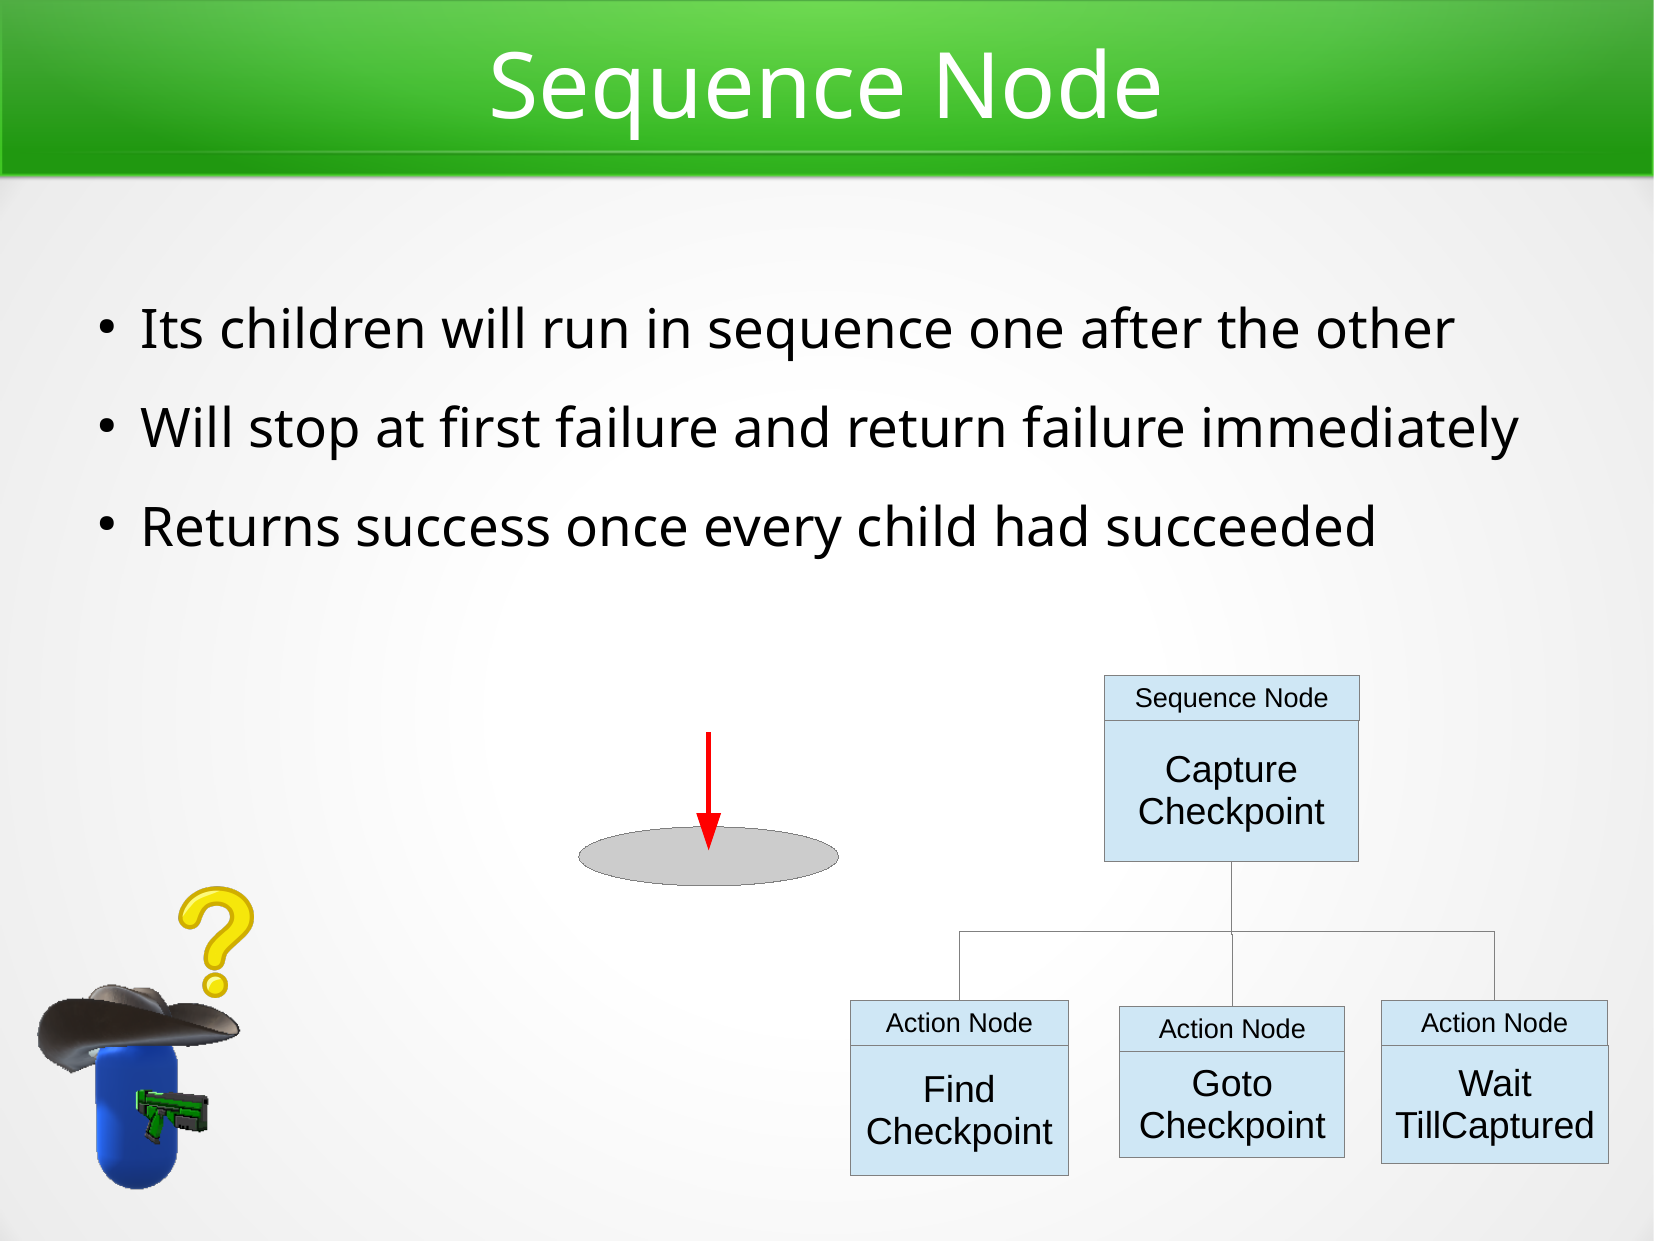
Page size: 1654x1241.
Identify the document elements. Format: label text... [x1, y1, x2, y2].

text_box Action Node [1119, 1006, 1345, 1052]
title Sequence Node [82, 11, 1571, 154]
text_box Capture Checkpoint [1104, 721, 1359, 862]
picture [0, 0, 1654, 1241]
text_box Action Node [850, 1000, 1069, 1046]
text_box Action Node [1381, 1000, 1608, 1046]
list Its children will run in sequence one after the other Will stop at first failure and return failure immediately Returns success once every child had succeeded [82, 290, 1571, 697]
text_box Sequence Node [1104, 675, 1360, 721]
text_box Wait TillCaptured [1381, 1045, 1609, 1164]
text_box Goto Checkpoint [1119, 1052, 1345, 1158]
text_box Find Checkpoint [850, 1046, 1069, 1176]
text_box [578, 826, 839, 886]
